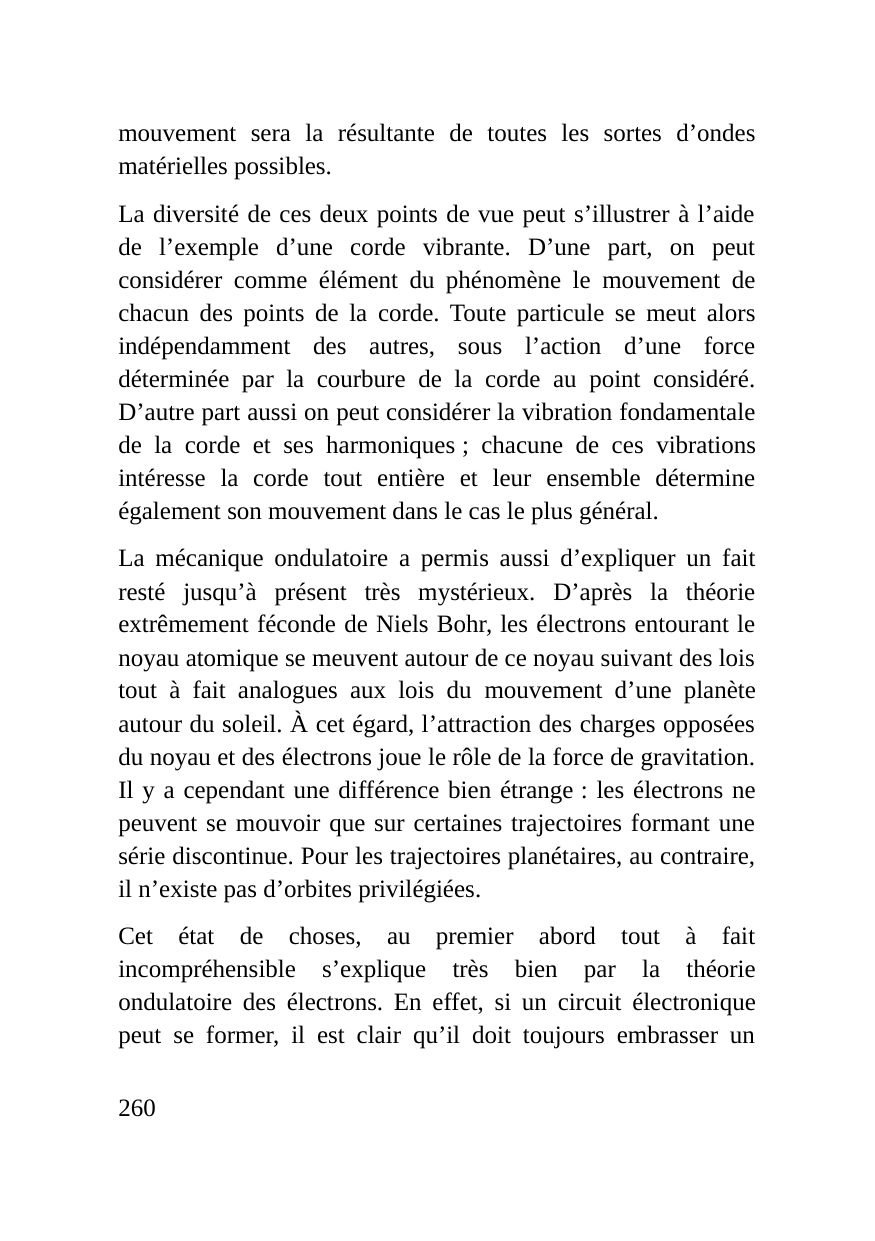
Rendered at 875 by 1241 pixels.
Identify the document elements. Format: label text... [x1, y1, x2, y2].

text Cet état de choses, au premier abord tout à fait incompréhensible s’explique très bien par la théorie ondulatoire des électrons. En effet, si un circuit électronique peut se former, il est clair qu’il doit toujours embrasser un [118, 921, 756, 1049]
text La mécanique ondulatoire a permis aussi d’expliquer un fait resté jusqu’à présent très mystérieux. D’après la théorie extrêmement féconde de Niels Bohr, les électrons entourant le noyau atomique se meuvent autour de ce noyau suivant des lois tout à fait analogues aux lois du mouvement d’une planète autour du soleil. À cet égard, l’attraction des charges opposées du noyau et des électrons joue le rôle de la force de gravitation. Il y a cependant une différence bien étrange : les électrons ne peuvent se mouvoir que sur certaines trajectoires formant une série discontinue. Pour les trajectoires planétaires, au contraire, il n’existe pas d’orbites privilégiées. [118, 543, 756, 902]
text mouvement sera la résultante de toutes les sortes d’ondes matérielles possibles. [118, 118, 756, 180]
text La diversité de ces deux points de vue peut s’illustrer à l’aide de l’exemple d’une corde vibrante. D’une part, on peut considérer comme élément du phénomène le mouvement de chacun des points de la corde. Toute particule se meut alors indépendamment des autres, sous l’action d’une force déterminée par la courbure de la corde au point considéré. D’autre part aussi on peut considérer la vibration fondamentale de la corde et ses harmoniques ; chacune de ces vibrations intéresse la corde tout entière et leur ensemble détermine également son mouvement dans le cas le plus général. [118, 199, 756, 525]
